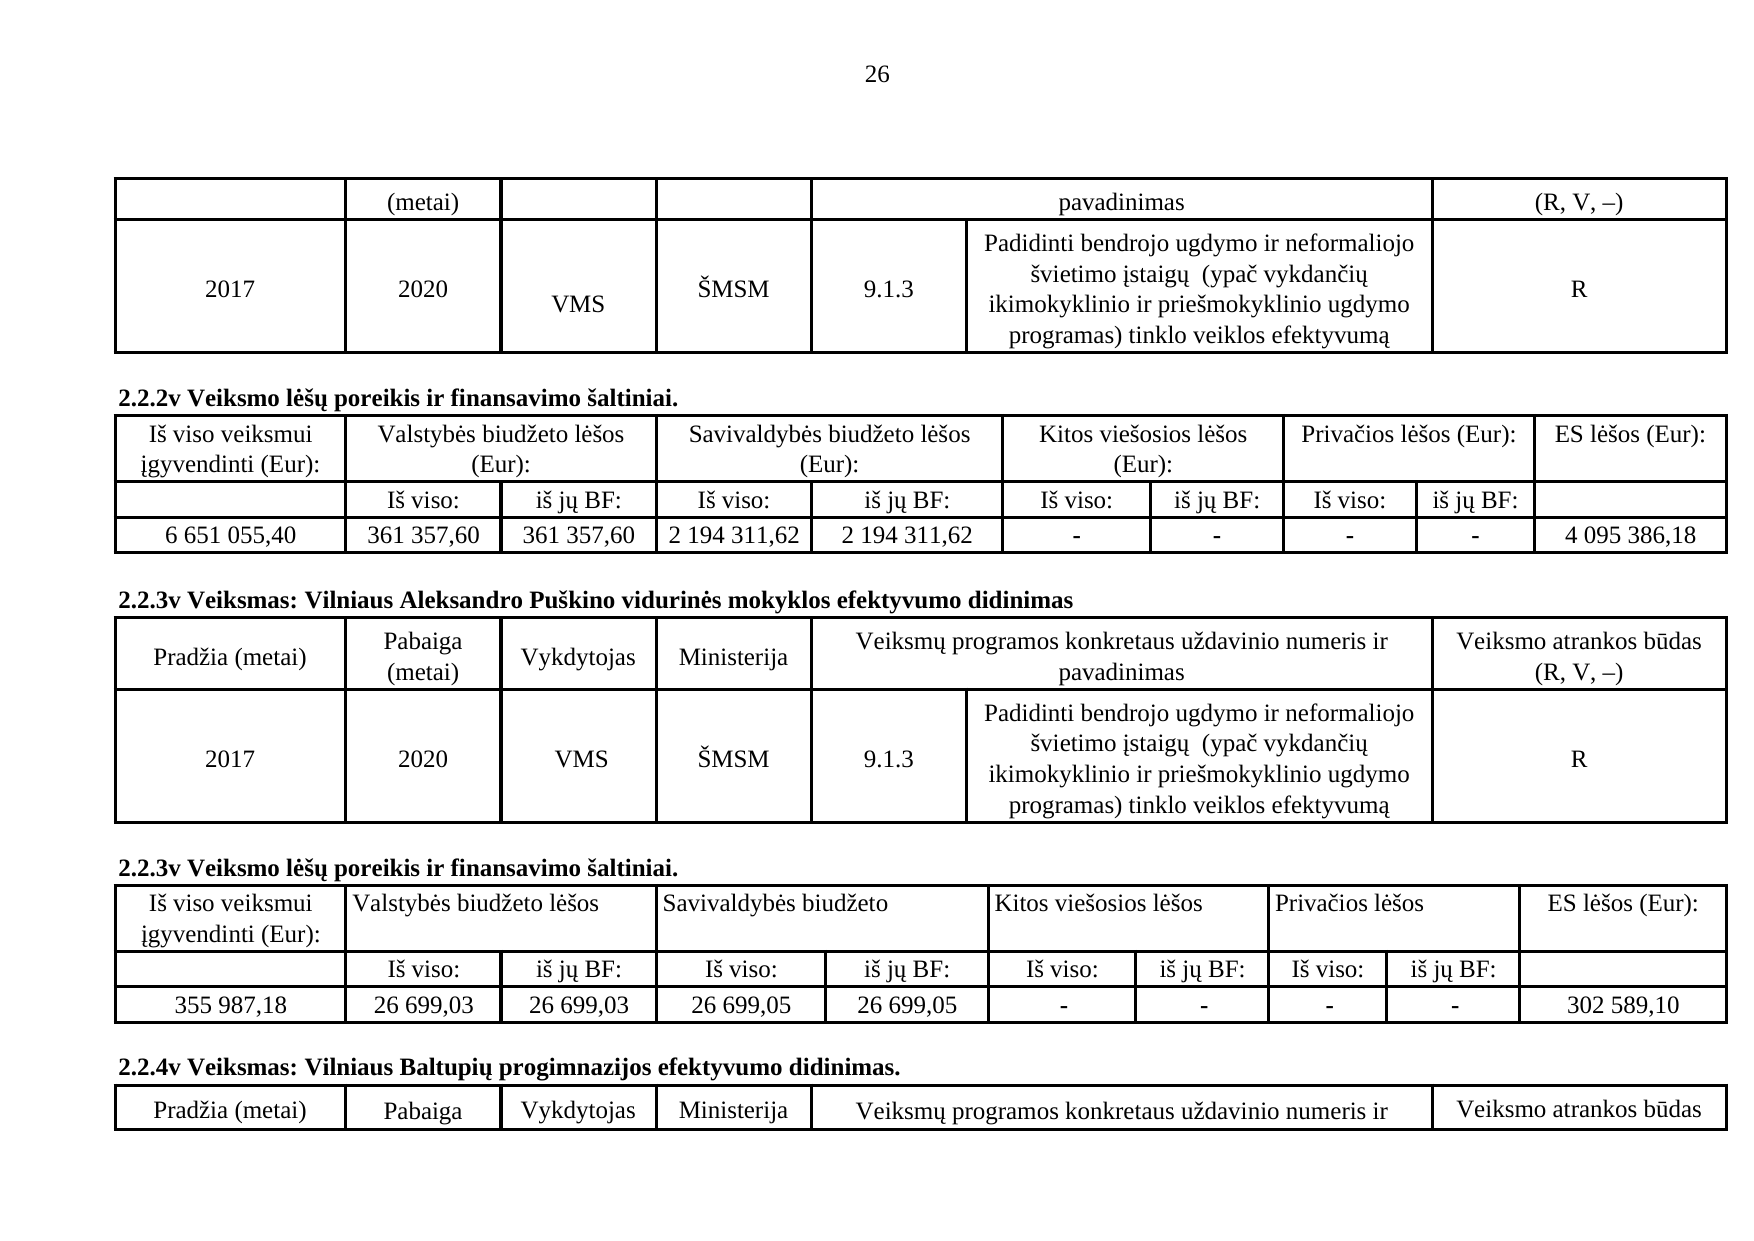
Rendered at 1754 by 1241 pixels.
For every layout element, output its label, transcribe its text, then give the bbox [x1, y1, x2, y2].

table_cell - [1137, 988, 1267, 1021]
table_cell Iš viso: [1270, 953, 1385, 985]
table_header Pabaiga [347, 1087, 499, 1127]
table_cell Iš viso: [347, 953, 499, 985]
table_cell - [1285, 519, 1415, 551]
table_header Veiksmo atrankos būdas [1434, 1087, 1725, 1127]
table_cell iš jų BF: [1388, 953, 1518, 985]
table_cell Iš viso: [1285, 483, 1415, 516]
table_cell iš jų BF: [1137, 953, 1267, 985]
text 2.2.2v Veiksmo lėšų poreikis ir finansavimo šaltiniai. [118, 383, 1636, 412]
table_header Iš viso veiksmui įgyvendinti (Eur): [117, 417, 344, 480]
table_header (R, V, –) [1434, 180, 1725, 218]
table_header Kitos viešosios lėšos (Eur): [1004, 417, 1282, 480]
table_cell - [1152, 519, 1282, 551]
table_header Pradžia (metai) [117, 1087, 344, 1127]
table_header Pradžia (metai) [117, 619, 344, 688]
table_cell [1536, 483, 1725, 516]
table_cell - [1004, 519, 1149, 551]
table_cell [1521, 953, 1725, 985]
table_cell 26 699,03 [503, 988, 655, 1021]
table_header Iš viso veiksmui įgyvendinti (Eur): [117, 887, 344, 950]
table_header [117, 180, 344, 218]
table_cell 9.1.3 [813, 691, 965, 821]
table_cell iš jų BF: [827, 953, 987, 985]
table_cell 2020 [347, 691, 499, 821]
table_cell 6 651 055,40 [117, 519, 344, 551]
table_header Veiksmų programos konkretaus uždavinio numeris ir [813, 1087, 1431, 1127]
table_cell Padidinti bendrojo ugdymo ir neformaliojo švietimo įstaigų (ypač vykdančių ikimokyklinio ir priešmokyklinio ugdymo programas) tinklo veiklos efektyvumą [968, 691, 1431, 821]
table_header Pabaiga (metai) [347, 619, 499, 688]
table_cell 26 699,03 [347, 988, 499, 1021]
table_cell iš jų BF: [1152, 483, 1282, 516]
text 2.2.3v Veiksmo lėšų poreikis ir finansavimo šaltiniai. [118, 853, 1636, 881]
table_cell 361 357,60 [503, 519, 655, 551]
table_header Savivaldybės biudžeto lėšos (Eur): [658, 417, 1001, 480]
table_cell Iš viso: [990, 953, 1134, 985]
table_cell iš jų BF: [503, 953, 655, 985]
table_cell 2020 [347, 221, 499, 351]
table_cell Iš viso: [658, 953, 824, 985]
table_cell 2017 [117, 691, 344, 821]
table_cell 26 699,05 [658, 988, 824, 1021]
table_header [658, 180, 810, 218]
table_header Privačios lėšos (Eur): [1285, 417, 1533, 480]
table_cell iš jų BF: [503, 483, 655, 516]
table_cell Padidinti bendrojo ugdymo ir neformaliojo švietimo įstaigų (ypač vykdančių ikimokyklinio ir priešmokyklinio ugdymo programas) tinklo veiklos efektyvumą [968, 221, 1431, 351]
table_cell 2 194 311,62 [813, 519, 1001, 551]
text 2.2.4v Veiksmas: Vilniaus Baltupių progimnazijos efektyvumo didinimas. [118, 1052, 1636, 1081]
table_header Vykdytojas [503, 619, 655, 688]
table_cell VMS [503, 691, 655, 821]
table_cell - [990, 988, 1134, 1021]
table_header Savivaldybės biudžeto [658, 887, 987, 950]
table_cell Iš viso: [658, 483, 810, 516]
table_cell ŠMSM [658, 221, 810, 351]
table_header ES lėšos (Eur): [1536, 417, 1725, 480]
table_header Vykdytojas [503, 1087, 655, 1127]
table_header Privačios lėšos [1270, 887, 1518, 950]
table_cell 361 357,60 [347, 519, 499, 551]
table_cell R [1434, 221, 1725, 351]
table_cell - [1270, 988, 1385, 1021]
table_cell Iš viso: [347, 483, 499, 516]
table_header Ministerija [658, 1087, 810, 1127]
table_header pavadinimas [813, 180, 1431, 218]
table_cell 4 095 386,18 [1536, 519, 1725, 551]
table_header [503, 180, 655, 218]
table_cell [117, 953, 344, 985]
table_header Veiksmo atrankos būdas (R, V, –) [1434, 619, 1725, 688]
table_cell 2017 [117, 221, 344, 351]
table_cell iš jų BF: [813, 483, 1001, 516]
table_cell iš jų BF: [1418, 483, 1533, 516]
table_cell ŠMSM [658, 691, 810, 821]
table_header Valstybės biudžeto lėšos (Eur): [347, 417, 655, 480]
table_header Ministerija [658, 619, 810, 688]
table_cell 355 987,18 [117, 988, 344, 1021]
table_cell 26 699,05 [827, 988, 987, 1021]
table_cell - [1388, 988, 1518, 1021]
table_cell 9.1.3 [813, 221, 965, 351]
table_cell - [1418, 519, 1533, 551]
table_header (metai) [347, 180, 499, 218]
table_header ES lėšos (Eur): [1521, 887, 1725, 950]
table_header Valstybės biudžeto lėšos [347, 887, 655, 950]
table_cell [117, 483, 344, 516]
table_cell R [1434, 691, 1725, 821]
text 2.2.3v Veiksmas: Vilniaus Aleksandro Puškino vidurinės mokyklos efektyvumo didinimas [118, 585, 1636, 614]
table_cell Iš viso: [1004, 483, 1149, 516]
table_header Veiksmų programos konkretaus uždavinio numeris ir pavadinimas [813, 619, 1431, 688]
table_cell VMS [503, 221, 655, 351]
table_cell 302 589,10 [1521, 988, 1725, 1021]
table_header Kitos viešosios lėšos [990, 887, 1267, 950]
table_cell 2 194 311,62 [658, 519, 810, 551]
